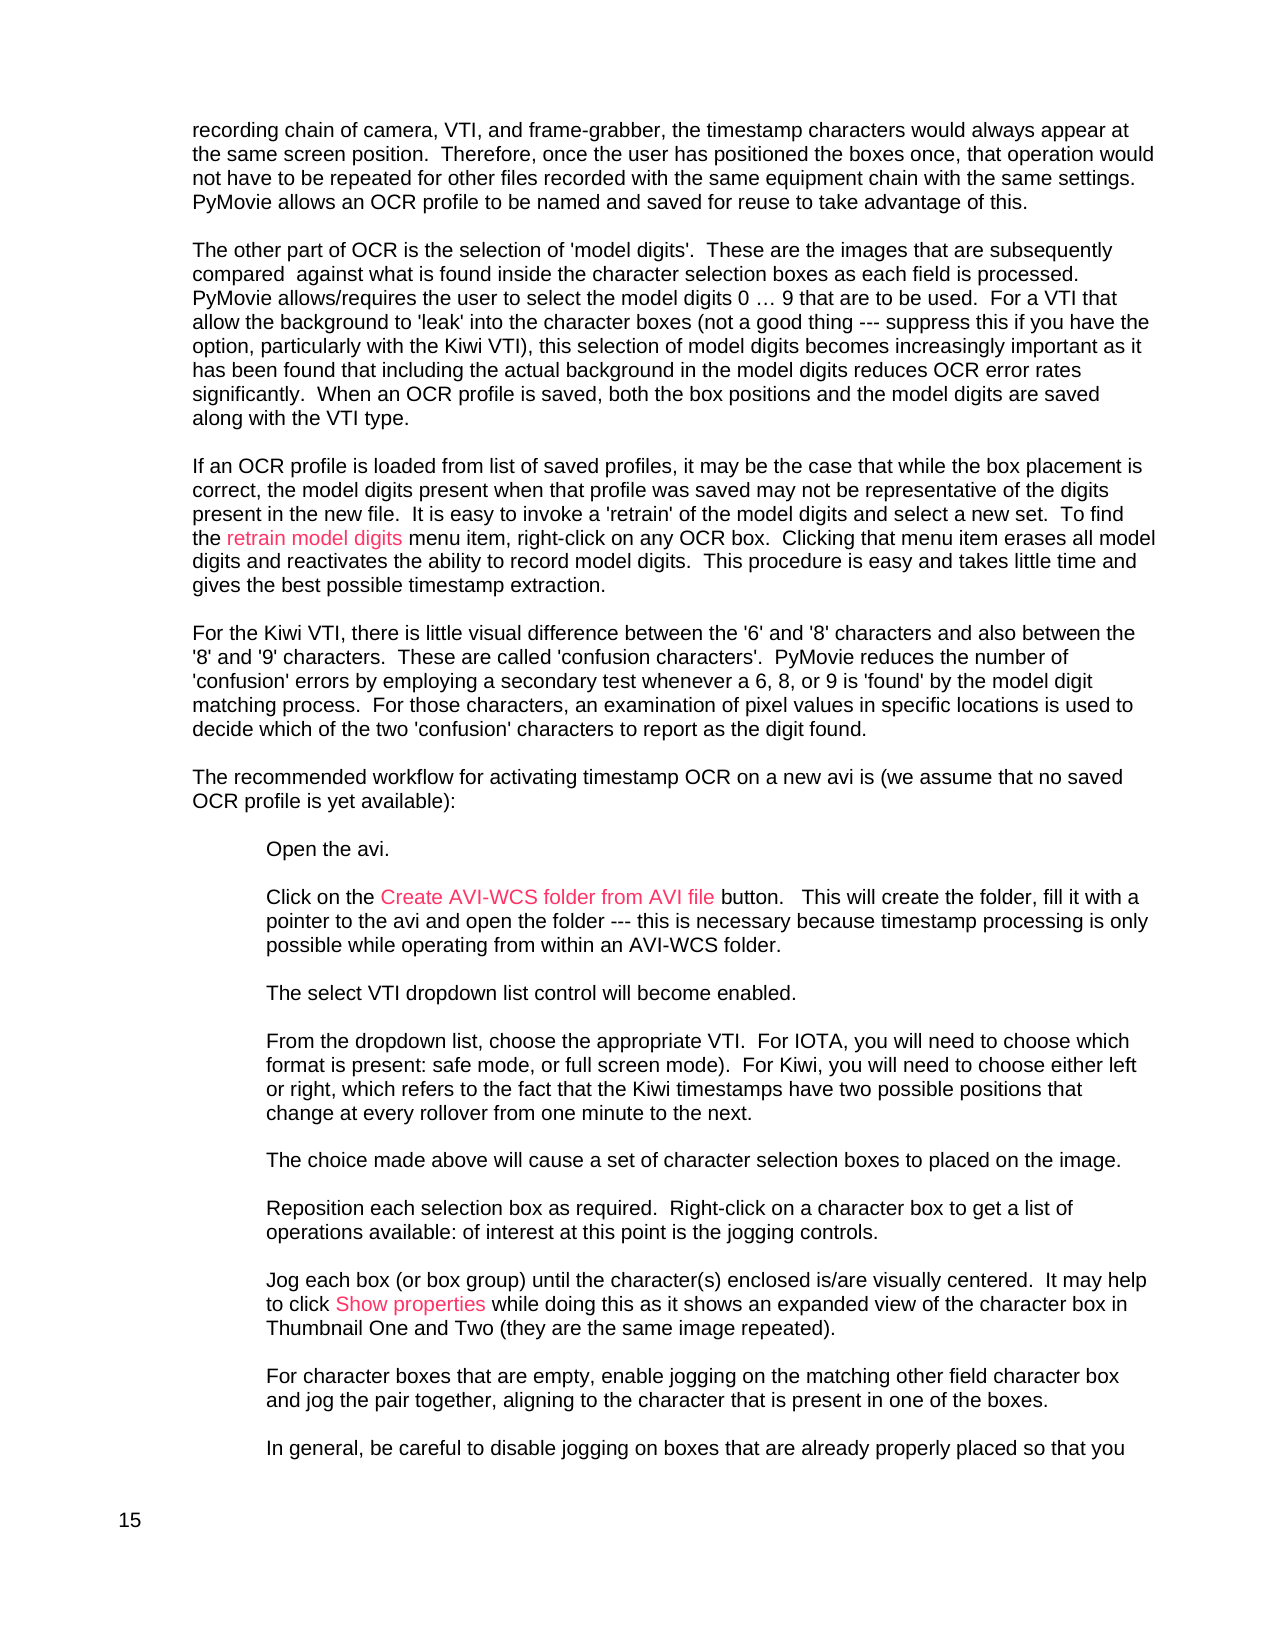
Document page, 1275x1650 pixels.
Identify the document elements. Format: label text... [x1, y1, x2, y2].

text The recommended workflow for activating timestamp OCR on a new avi is (we assume that no saved OCR profile is yet available): [192, 765, 1157, 813]
text Open the avi. [266, 837, 1157, 861]
text Jog each box (or box group) until the character(s) enclosed is/are visually centered. It may help to click Show properties while doing this as it shows an expanded view of the character box in Thumbnail One and Two (they are the same image repeated). [266, 1268, 1157, 1340]
text The select VTI dropdown list control will become enabled. [266, 981, 1157, 1004]
text recording chain of camera, VTI, and frame-grabber, the timestamp characters would always appear at the same screen position. Therefore, once the user has positioned the boxes once, that operation would not have to be repeated for other files recorded with the same equipment chain with the same settings. PyMovie allows an OCR profile to be named and saved for reuse to take advantage of this. [192, 118, 1157, 214]
text Reposition each selection box as required. Right-click on a character box to get a list of operations available: of interest at this point is the jogging controls. [266, 1196, 1157, 1244]
text For character boxes that are empty, enable jogging on the matching other field character box and jog the pair together, aligning to the character that is present in one of the boxes. [266, 1364, 1157, 1412]
text Click on the Create AVI-WCS folder from AVI file button. This will create the folder, fill it with a pointer to the avi and open the folder --- this is necessary because timestamp processing is only possible while operating from within an AVI-WCS folder. [266, 885, 1157, 957]
text The other part of OCR is the selection of 'model digits'. These are the images that are subsequently compared against what is found inside the character selection boxes as each field is processed. PyMovie allows/requires the user to select the model digits 0 … 9 that are to be used. For a VTI that allow the background to 'leak' into the character boxes (not a good thing --- suppress this if you have the option, particularly with the Kiwi VTI), this selection of model digits becomes increasingly important as it has been found that including the actual background in the model digits reduces OCR error rates significantly. When an OCR profile is saved, both the box positions and the model digits are saved along with the VTI type. [192, 238, 1157, 429]
text In general, be careful to disable jogging on boxes that are already properly placed so that you [266, 1436, 1157, 1460]
text If an OCR profile is loaded from list of saved profiles, it may be the case that while the box placement is correct, the model digits present when that profile was saved may not be representative of the digits present in the new file. It is easy to invoke a 'retrain' of the model digits and select a new set. To find the retrain model digits menu item, right-click on any OCR box. Clicking that menu item erases all model digits and reactivates the ability to record model digits. This procedure is easy and takes little time and gives the best possible timestamp extraction. [192, 453, 1157, 597]
text The choice made above will cause a set of character selection boxes to placed on the image. [266, 1148, 1157, 1172]
text For the Kiwi VTI, there is little visual difference between the '6' and '8' characters and also between the '8' and '9' characters. These are called 'confusion characters'. PyMovie reduces the number of 'confusion' errors by employing a secondary test whenever a 6, 8, or 9 is 'found' by the model digit matching process. For those characters, an examination of pixel values in specific locations is used to decide which of the two 'confusion' characters to report as the digit found. [192, 621, 1157, 741]
text From the dropdown list, choose the appropriate VTI. For IOTA, you will need to choose which format is present: safe mode, or full screen mode). For Kiwi, you will need to choose either left or right, which refers to the fact that the Kiwi timestamps have two possible positions that change at every rollover from one minute to the next. [266, 1028, 1157, 1124]
